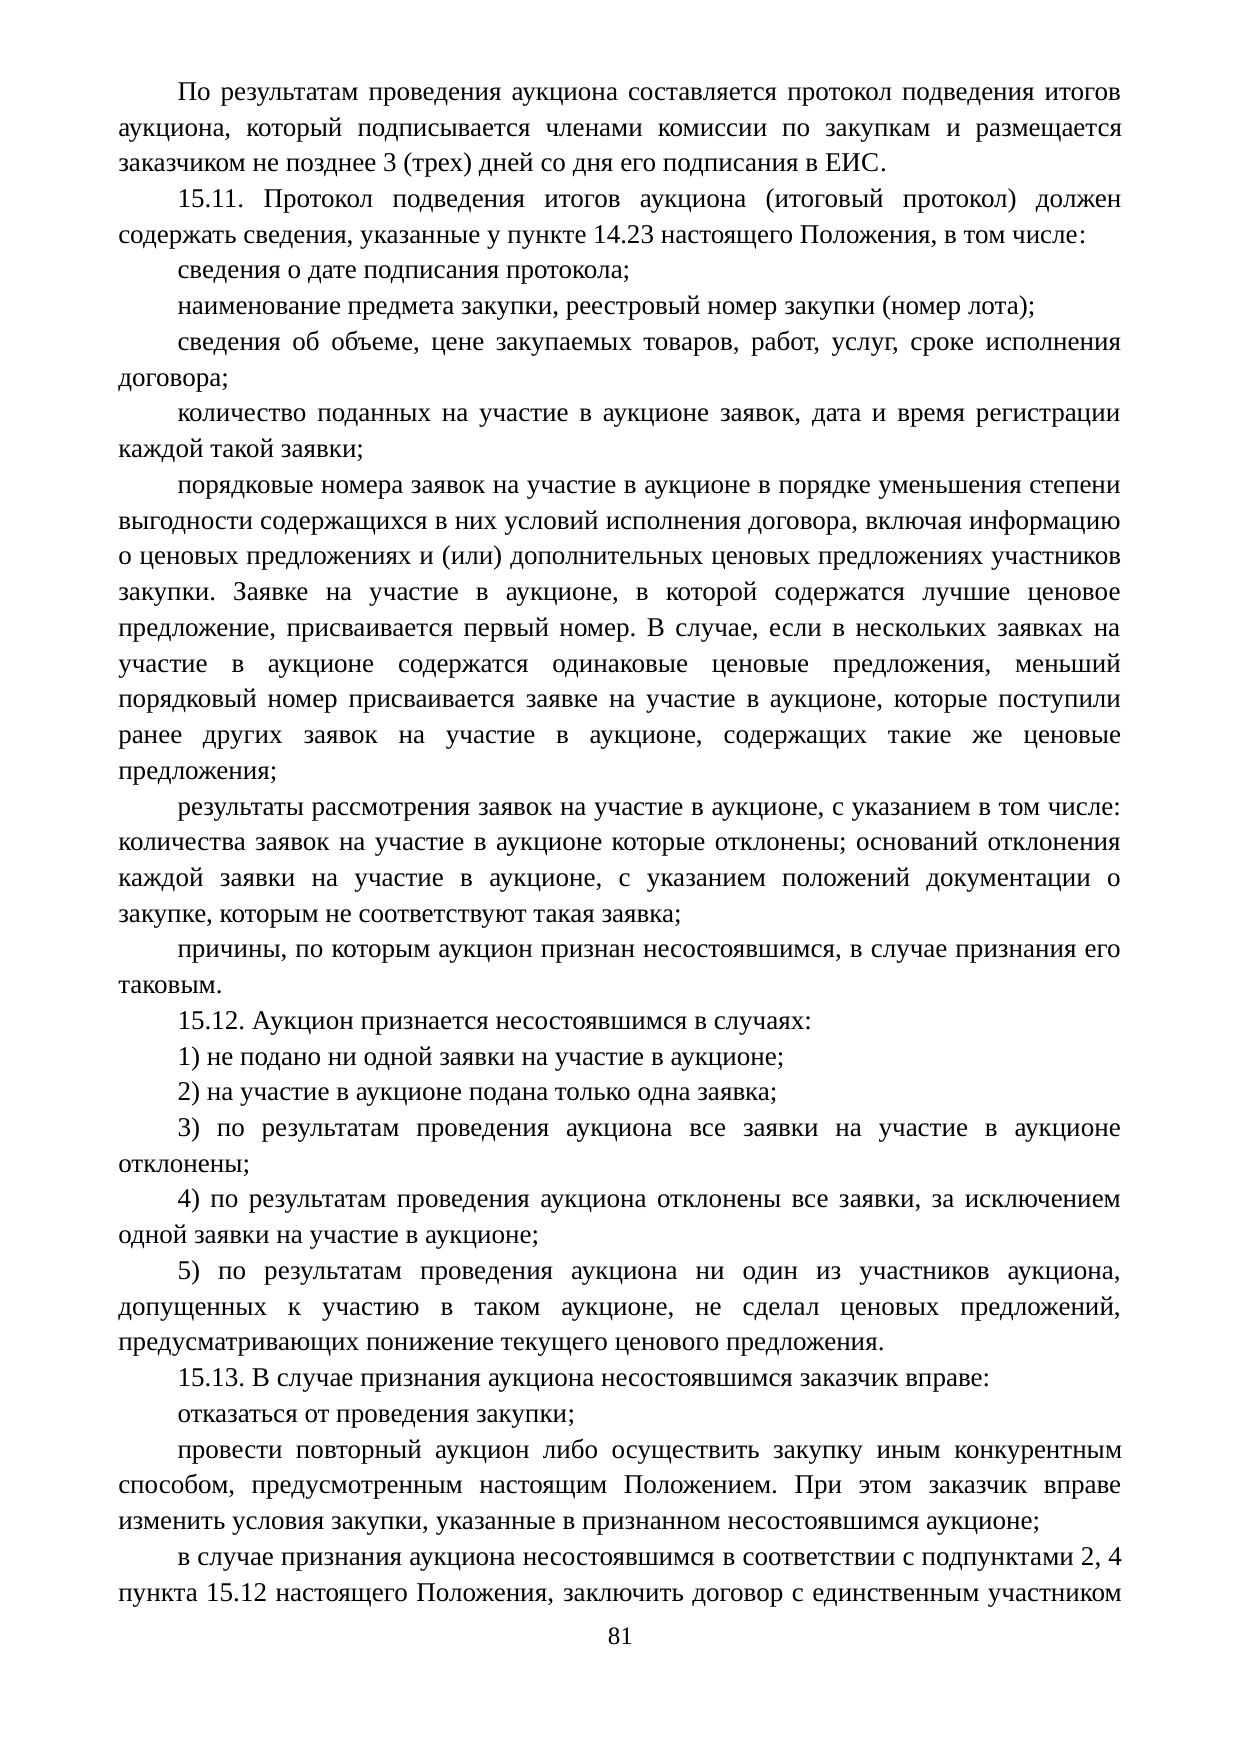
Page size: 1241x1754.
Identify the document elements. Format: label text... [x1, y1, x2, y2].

text 3) по результатам проведения аукциона все заявки на участие в аукционе отклонены; [118, 1111, 1122, 1178]
text 4) по результатам проведения аукциона отклонены все заявки, за исключением одной заявки на участие в аукционе; [118, 1183, 1122, 1249]
text 2) на участие в аукционе подана только одна заявка; [118, 1075, 1122, 1107]
text наименование предмета закупки, реестровый номер закупки (номер лота); [118, 289, 1122, 321]
text 1) не подано ни одной заявки на участие в аукционе; [118, 1040, 1122, 1071]
text порядковые номера заявок на участие в аукционе в порядке уменьшения степени выгодности содержащихся в них условий исполнения договора, включая информацию о ценовых предложениях и (или) дополнительных ценовых предложениях участников закупки. Заявке на участие в аукционе, в которой содержатся лучшие ценовое предложение, присваивается первый номер. В случае, если в нескольких заявках на участие в аукционе содержатся одинаковые ценовые предложения, меньший порядковый номер присваивается заявке на участие в аукционе, которые поступили ранее других заявок на участие в аукционе, содержащих такие же ценовые предложения; [118, 468, 1122, 785]
text результаты рассмотрения заявок на участие в аукционе, с указанием в том числе: количества заявок на участие в аукционе которые отклонены; оснований отклонения каждой заявки на участие в аукционе, с указанием положений документации о закупке, которым не соответствуют такая заявка; [118, 789, 1122, 928]
text 15.13. В случае признания аукциона несостоявшимся заказчик вправе: [118, 1361, 1122, 1392]
text сведения об объеме, цене закупаемых товаров, работ, услуг, сроке исполнения договора; [118, 325, 1122, 392]
text сведения о дате подписания протокола; [118, 254, 1122, 285]
text в случае признания аукциона несостоявшимся в соответствии с подпунктами 2, 4 пункта 15.12 настоящего Положения, заключить договор с единственным участником [118, 1540, 1122, 1607]
text По результатам проведения аукциона составляется протокол подведения итогов аукциона, который подписывается членами комиссии по закупкам и размещается заказчиком не позднее 3 (трех) дней со дня его подписания в ЕИС. [118, 75, 1122, 178]
text 15.12. Аукцион признается несостоявшимся в случаях: [118, 1004, 1122, 1035]
text провести повторный аукцион либо осуществить закупку иным конкурентным способом, предусмотренным настоящим Положением. При этом заказчик вправе изменить условия закупки, указанные в признанном несостоявшимся аукционе; [118, 1433, 1122, 1535]
text количество поданных на участие в аукционе заявок, дата и время регистрации каждой такой заявки; [118, 397, 1122, 463]
text 5) по результатам проведения аукциона ни один из участников аукциона, допущенных к участию в таком аукционе, не сделал ценовых предложений, предусматривающих понижение текущего ценового предложения. [118, 1254, 1122, 1357]
text отказаться от проведения закупки; [118, 1397, 1122, 1428]
text 15.11. Протокол подведения итогов аукциона (итоговый протокол) должен содержать сведения, указанные у пункте 14.23 настоящего Положения, в том числе: [118, 182, 1122, 249]
text причины, по которым аукцион признан несостоявшимся, в случае признания его таковым. [118, 932, 1122, 999]
